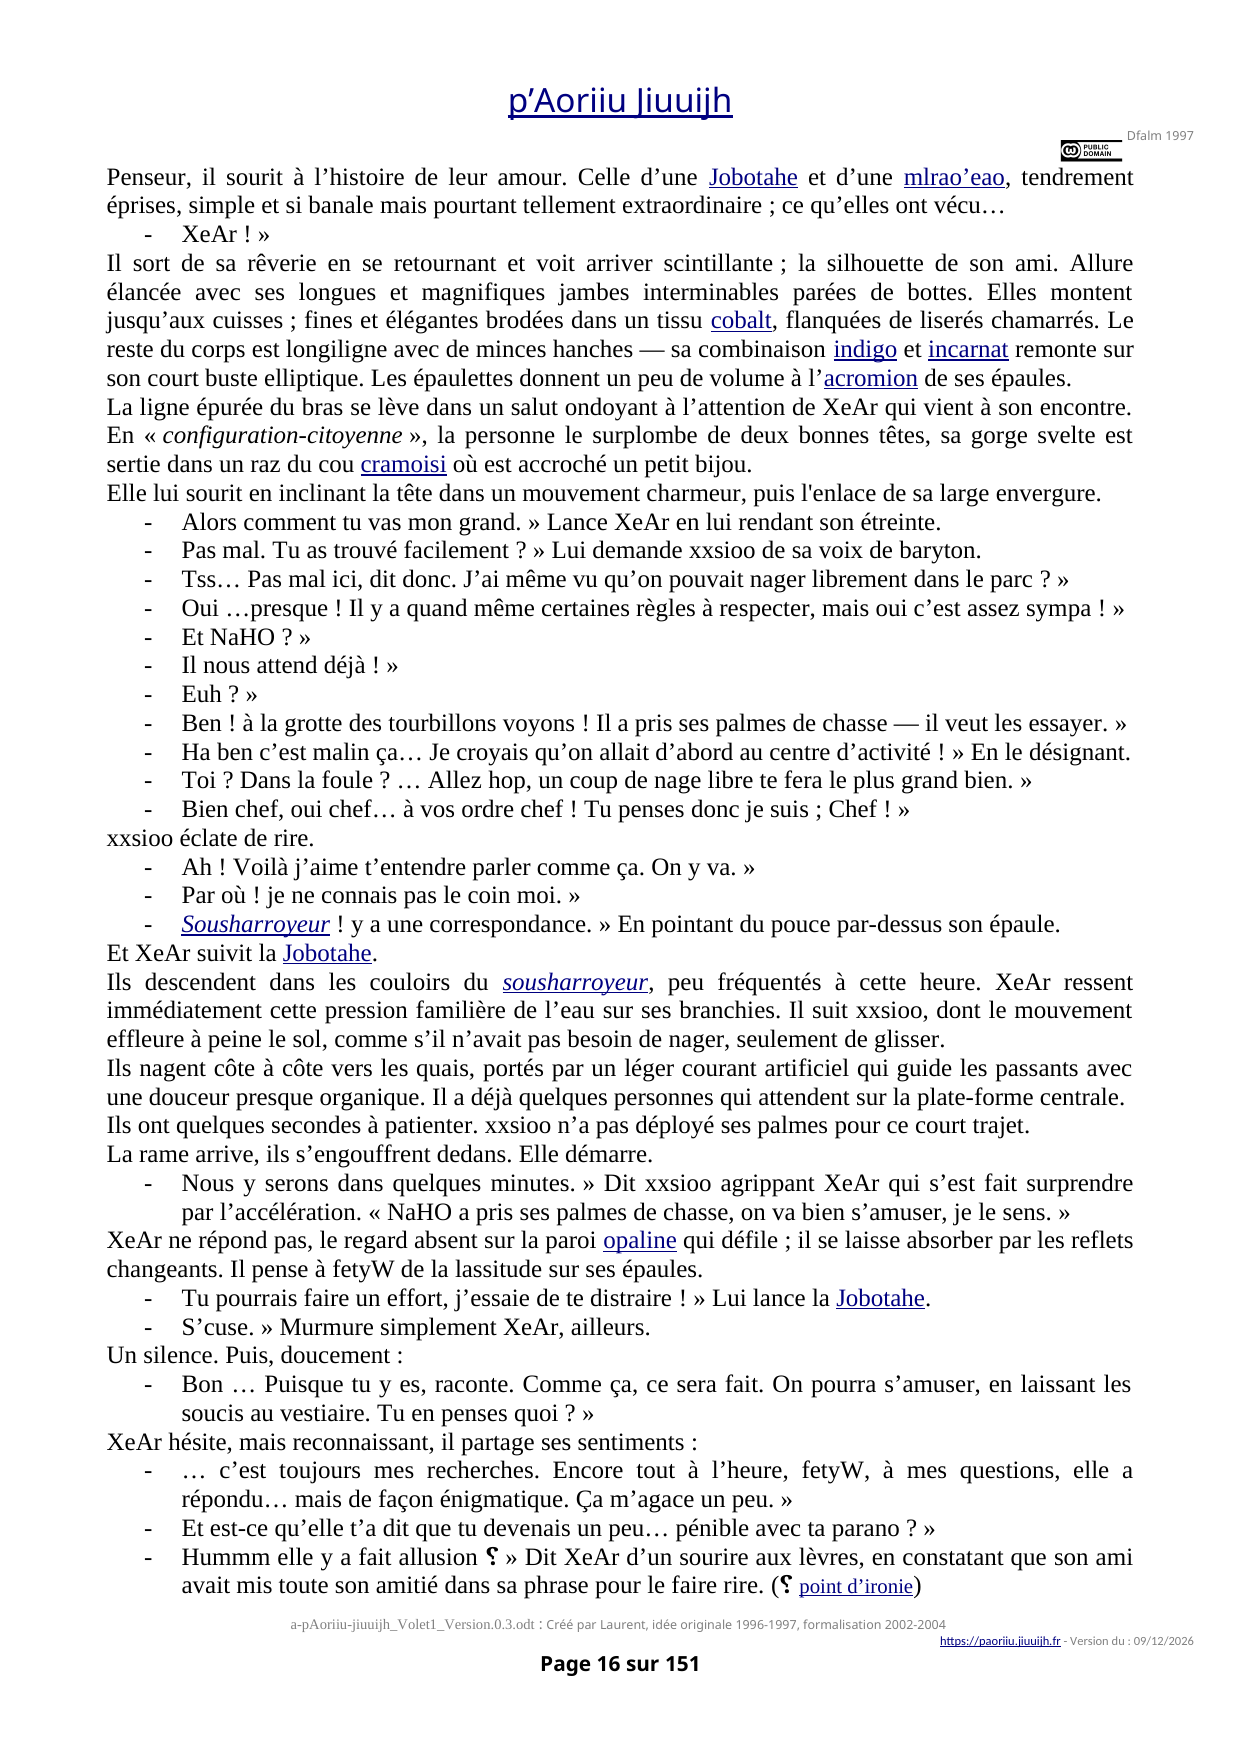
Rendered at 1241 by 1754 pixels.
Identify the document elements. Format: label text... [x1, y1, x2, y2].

list Sousharroyeur ! y a une correspondance. » En pointant du pouce par-dessus son épaule. [144, 909, 1134, 938]
list Ben ! à la grotte des tourbillons voyons ! Il a pris ses palmes de chasse — il veut les essayer. » [144, 708, 1134, 737]
text Ils nagent côte à côte vers les quais, portés par un léger courant artificiel qui guide les passants avec une douceur presque organique. Il a déjà quelques personnes qui attendent sur la plate-forme centrale. [106, 1053, 1134, 1111]
list Hummm elle y a fait allusion ⸮ » Dit XeAr d’un sourire aux lèvres, en constatant que son ami avait mis toute son amitié dans sa phrase pour le faire rire. (⸮ point d’ironie) [144, 1542, 1134, 1599]
list Ha ben c’est malin ça… Je croyais qu’on allait d’abord au centre d’activité ! » En le désignant. [144, 737, 1134, 766]
list Et est-ce qu’elle t’a dit que tu devenais un peu… pénible avec ta parano ? » [144, 1513, 1134, 1542]
text XeAr hésite, mais reconnaissant, il partage ses sentiments : [106, 1427, 1134, 1456]
list … c’est toujours mes recherches. Encore tout à l’heure, fetyW, à mes questions, elle a répondu… mais de façon énigmatique. Ça m’agace un peu. » [144, 1456, 1134, 1513]
list Oui …presque ! Il y a quand même certaines règles à respecter, mais oui c’est assez sympa ! » [144, 593, 1134, 622]
list Alors comment tu vas mon grand. » Lance XeAr en lui rendant son étreinte. [144, 507, 1134, 536]
list Nous y serons dans quelques minutes. » Dit xxsioo agrippant XeAr qui s’est fait surprendre par l’accélération. « NaHO a pris ses palmes de chasse, on va bien s’amuser, je le sens. » [144, 1168, 1134, 1226]
list Bon … Puisque tu y es, raconte. Comme ça, ce sera fait. On pourra s’amuser, en laissant les soucis au vestiaire. Tu en penses quoi ? » [144, 1369, 1134, 1427]
list Par où ! je ne connais pas le coin moi. » [144, 881, 1134, 909]
list Tu pourrais faire un effort, j’essaie de te distraire ! » Lui lance la Jobotahe. [144, 1283, 1134, 1312]
text Il sort de sa rêverie en se retournant et voit arriver scintillante ; la silhouette de son ami. Allure élancée avec ses longues et magnifiques jambes interminables parées de bottes. Elles montent jusqu’aux cuisses ; fines et élégantes brodées dans un tissu cobalt, flanquées de liserés chamarrés. Le reste du corps est longiligne avec de minces hanches — sa combinaison indigo et incarnat remonte sur son court buste elliptique. Les épaulettes donnent un peu de volume à l’acromion de ses épaules. [106, 248, 1134, 392]
text xxsioo éclate de rire. [106, 823, 1134, 852]
list Il nous attend déjà ! » [144, 651, 1134, 679]
text Penseur, il sourit à l’histoire de leur amour. Celle d’une Jobotahe et d’une mlrao’eao, tendrement éprises, simple et si banale mais pourtant tellement extraordinaire ; ce qu’elles ont vécu… [106, 162, 1134, 219]
list Tss… Pas mal ici, dit donc. J’ai même vu qu’on pouvait nager librement dans le parc ? » [144, 564, 1134, 593]
text Et XeAr suivit la Jobotahe. [106, 938, 1134, 967]
list Et NaHO ? » [144, 622, 1134, 651]
text XeAr ne répond pas, le regard absent sur la paroi opaline qui défile ; il se laisse absorber par les reflets changeants. Il pense à fetyW de la lassitude sur ses épaules. [106, 1226, 1134, 1283]
list Bien chef, oui chef… à vos ordre chef ! Tu penses donc je suis ; Chef ! » [144, 794, 1134, 823]
text Ils ont quelques secondes à patienter. xxsioo n’a pas déployé ses palmes pour ce court trajet. [106, 1111, 1134, 1139]
list Toi ? Dans la foule ? … Allez hop, un coup de nage libre te fera le plus grand bien. » [144, 766, 1134, 794]
list Euh ? » [144, 679, 1134, 708]
list Pas mal. Tu as trouvé facilement ? » Lui demande xxsioo de sa voix de baryton. [144, 536, 1134, 564]
text La rame arrive, ils s’engouffrent dedans. Elle démarre. [106, 1139, 1134, 1168]
text Elle lui sourit en inclinant la tête dans un mouvement charmeur, puis l'enlace de sa large envergure. [106, 478, 1134, 507]
text Ils descendent dans les couloirs du sousharroyeur, peu fréquentés à cette heure. XeAr ressent immédiatement cette pression familière de l’eau sur ses branchies. Il suit xxsioo, dont le mouvement effleure à peine le sol, comme s’il n’avait pas besoin de nager, seulement de glisser. [106, 967, 1134, 1053]
text Un silence. Puis, doucement : [106, 1341, 1134, 1369]
text La ligne épurée du bras se lève dans un salut ondoyant à l’attention de XeAr qui vient à son encontre. En « configuration-citoyenne », la personne le surplombe de deux bonnes têtes, sa gorge svelte est sertie dans un raz du cou cramoisi où est accroché un petit bijou. [106, 392, 1134, 478]
list S’cuse. » Murmure simplement XeAr, ailleurs. [144, 1312, 1134, 1341]
list Ah ! Voilà j’aime t’entendre parler comme ça. On y va. » [144, 852, 1134, 881]
list XeAr ! » [144, 219, 1134, 248]
